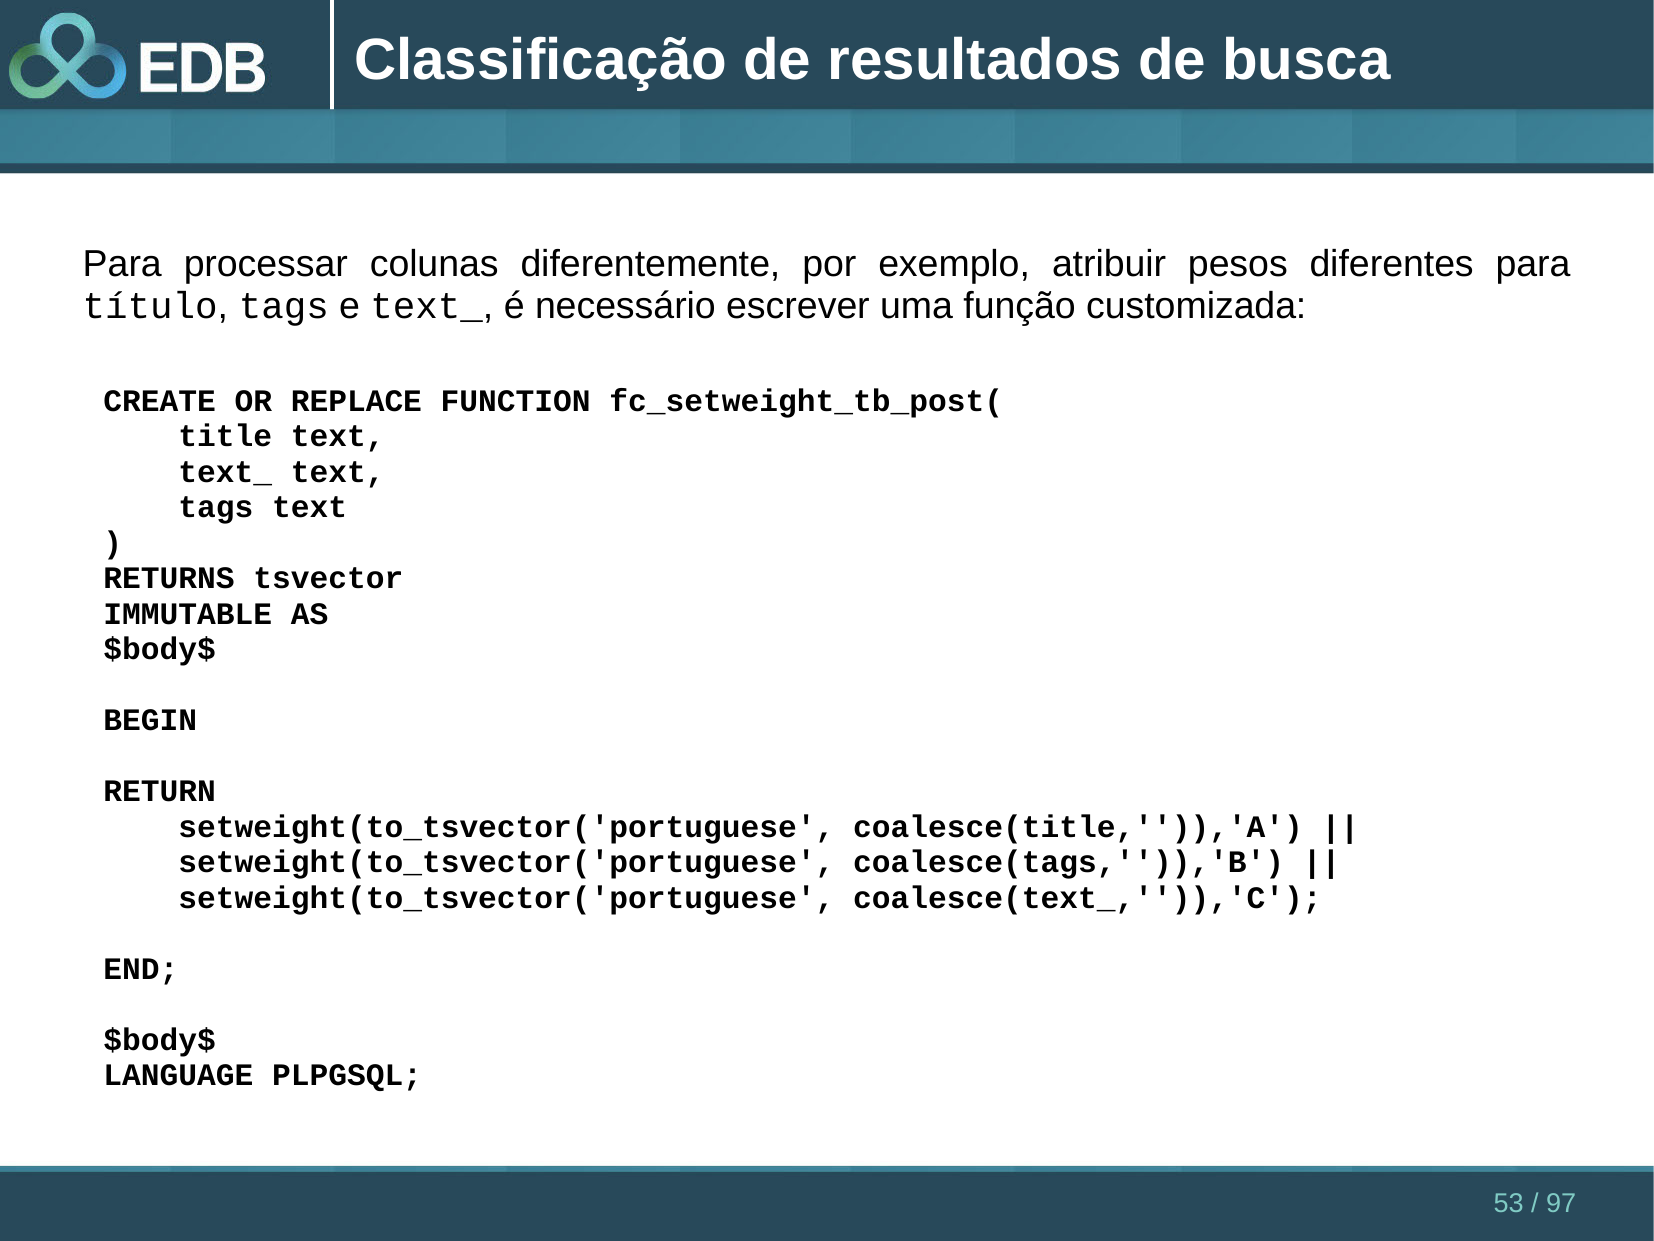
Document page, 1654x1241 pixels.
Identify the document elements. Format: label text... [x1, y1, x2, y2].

list Para processar colunas diferentemente, por exemplo, atribuir pesos diferentes para título, tags e text_, é necessário escrever uma função customizada: [82, 242, 1571, 330]
title Classificação de resultados de busca [354, 0, 1625, 125]
picture [0, 0, 1654, 1241]
text_box CREATE OR REPLACE FUNCTION fc_setweight_tb_post( title text, text_ text, tags text ) RETURNS tsvector IMMUTABLE AS $body$ BEGIN RETURN setweight(to_tsvector('portuguese', coalesce(title,'')),'A') || setweight(to_tsvector('portuguese', coalesce(tags,'')),'B') || setweight(to_tsvector('portuguese', coalesce(text_,'')),'C'); END; $body$ LANGUAGE PLPGSQL; [88, 378, 1536, 1103]
